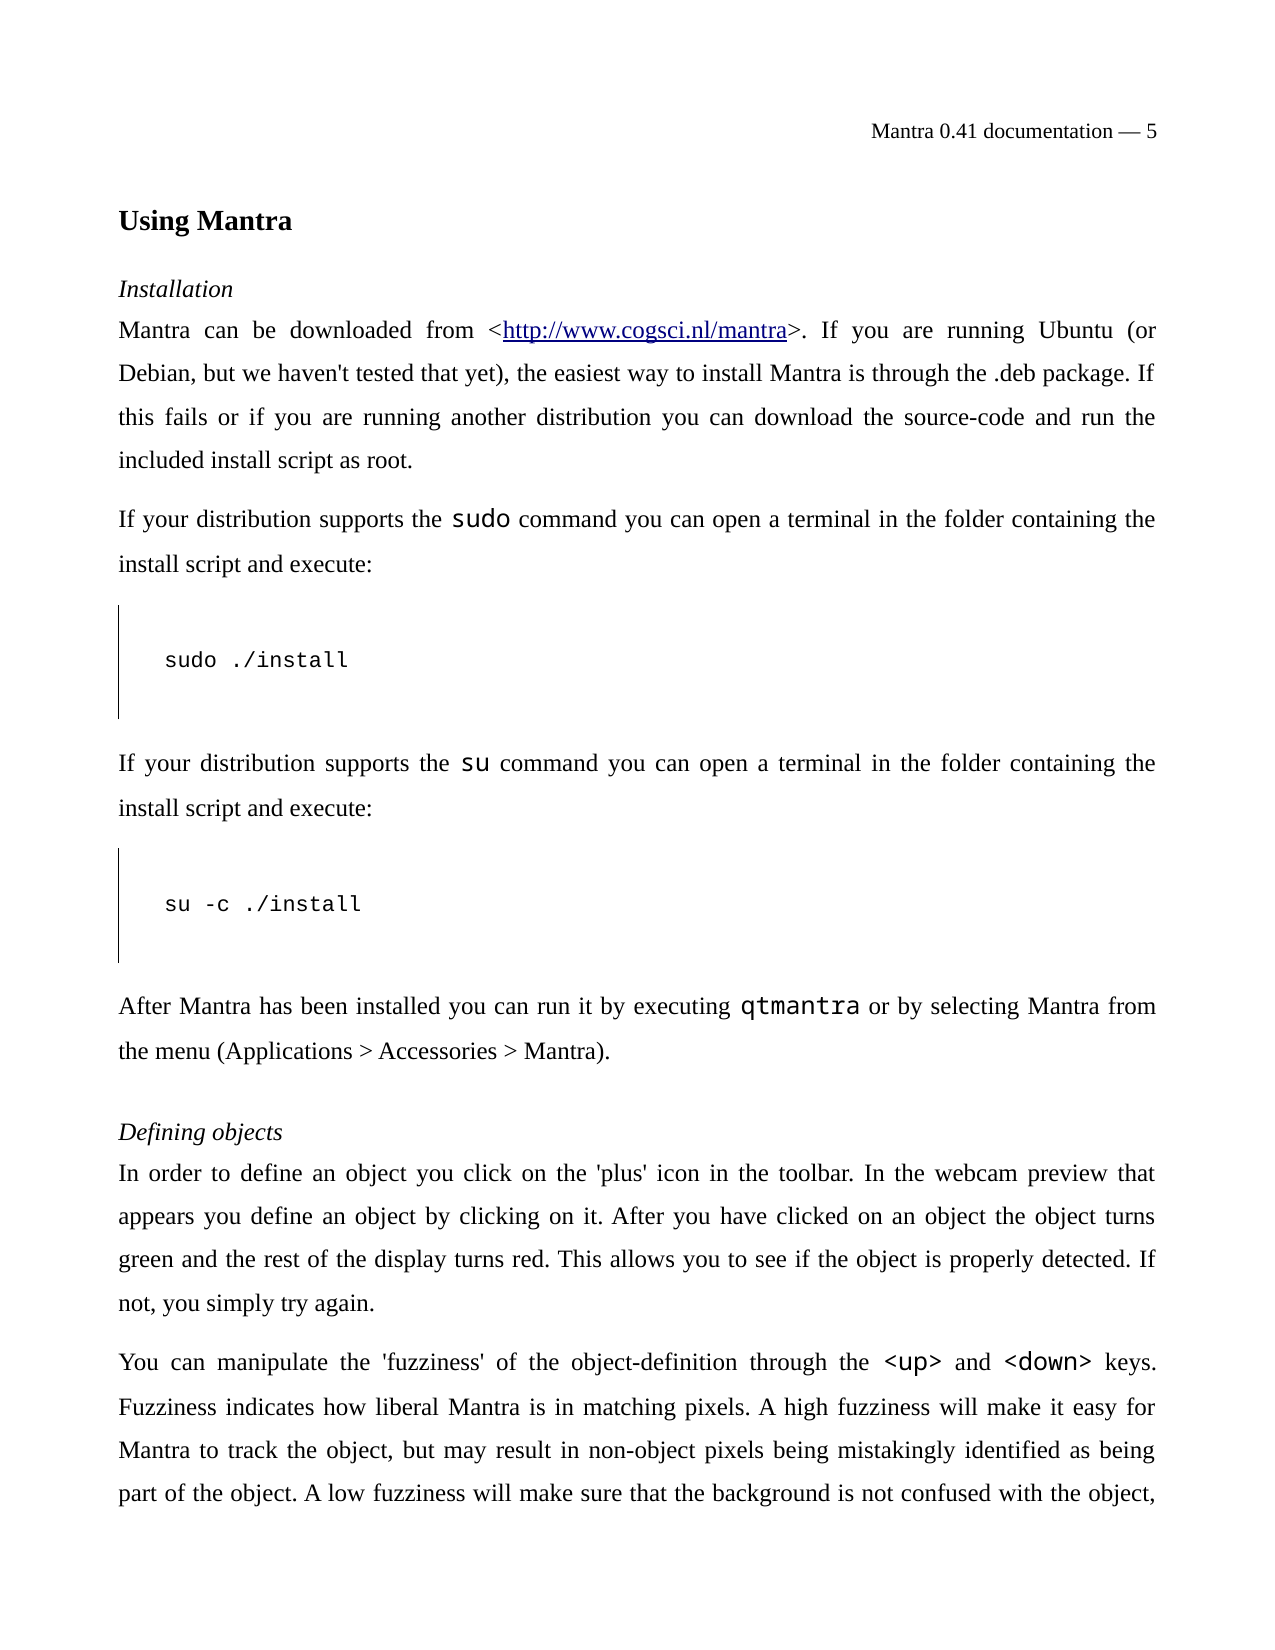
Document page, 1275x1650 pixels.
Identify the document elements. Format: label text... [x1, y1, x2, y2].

text After Mantra has been installed you can run it by executing qtmantra or by selecting Mantra from the menu (Applications > Accessories > Mantra). [118, 988, 1157, 1065]
text If your distribution supports the sudo command you can open a terminal in the folder containing the install script and execute: [118, 500, 1157, 578]
subtitle Using Mantra [118, 203, 1157, 237]
text su -c ./install [119, 848, 1157, 963]
subtitle Installation [118, 274, 1157, 303]
text Mantra can be downloaded from <http://www.cogsci.nl/mantra>. If you are running Ubuntu (or Debian, but we haven't tested that yet), the easiest way to install Mantra is through the .deb package. If this fails or if you are running another distribution you can download the source-code and run the included install script as root. [118, 315, 1157, 473]
text In order to define an object you click on the 'plus' icon in the toolbar. In the webcam preview that appears you define an object by clicking on it. After you have clicked on an object the object turns green and the rest of the display turns red. This allows you to see if the object is properly detected. If not, you simply try again. [118, 1158, 1157, 1316]
text sudo ./install [118, 604, 1157, 719]
text If your distribution supports the su command you can open a terminal in the folder containing the install script and execute: [118, 744, 1157, 821]
subtitle Defining objects [118, 1117, 1157, 1146]
text You can manipulate the 'fuzziness' of the object-definition through the <up> and <down> keys. Fuzziness indicates how liberal Mantra is in matching pixels. A high fuzziness will make it easy for Mantra to track the object, but may result in non-object pixels being mistakingly identified as being part of the object. A low fuzziness will make sure that the background is not confused with the object, [118, 1343, 1157, 1507]
